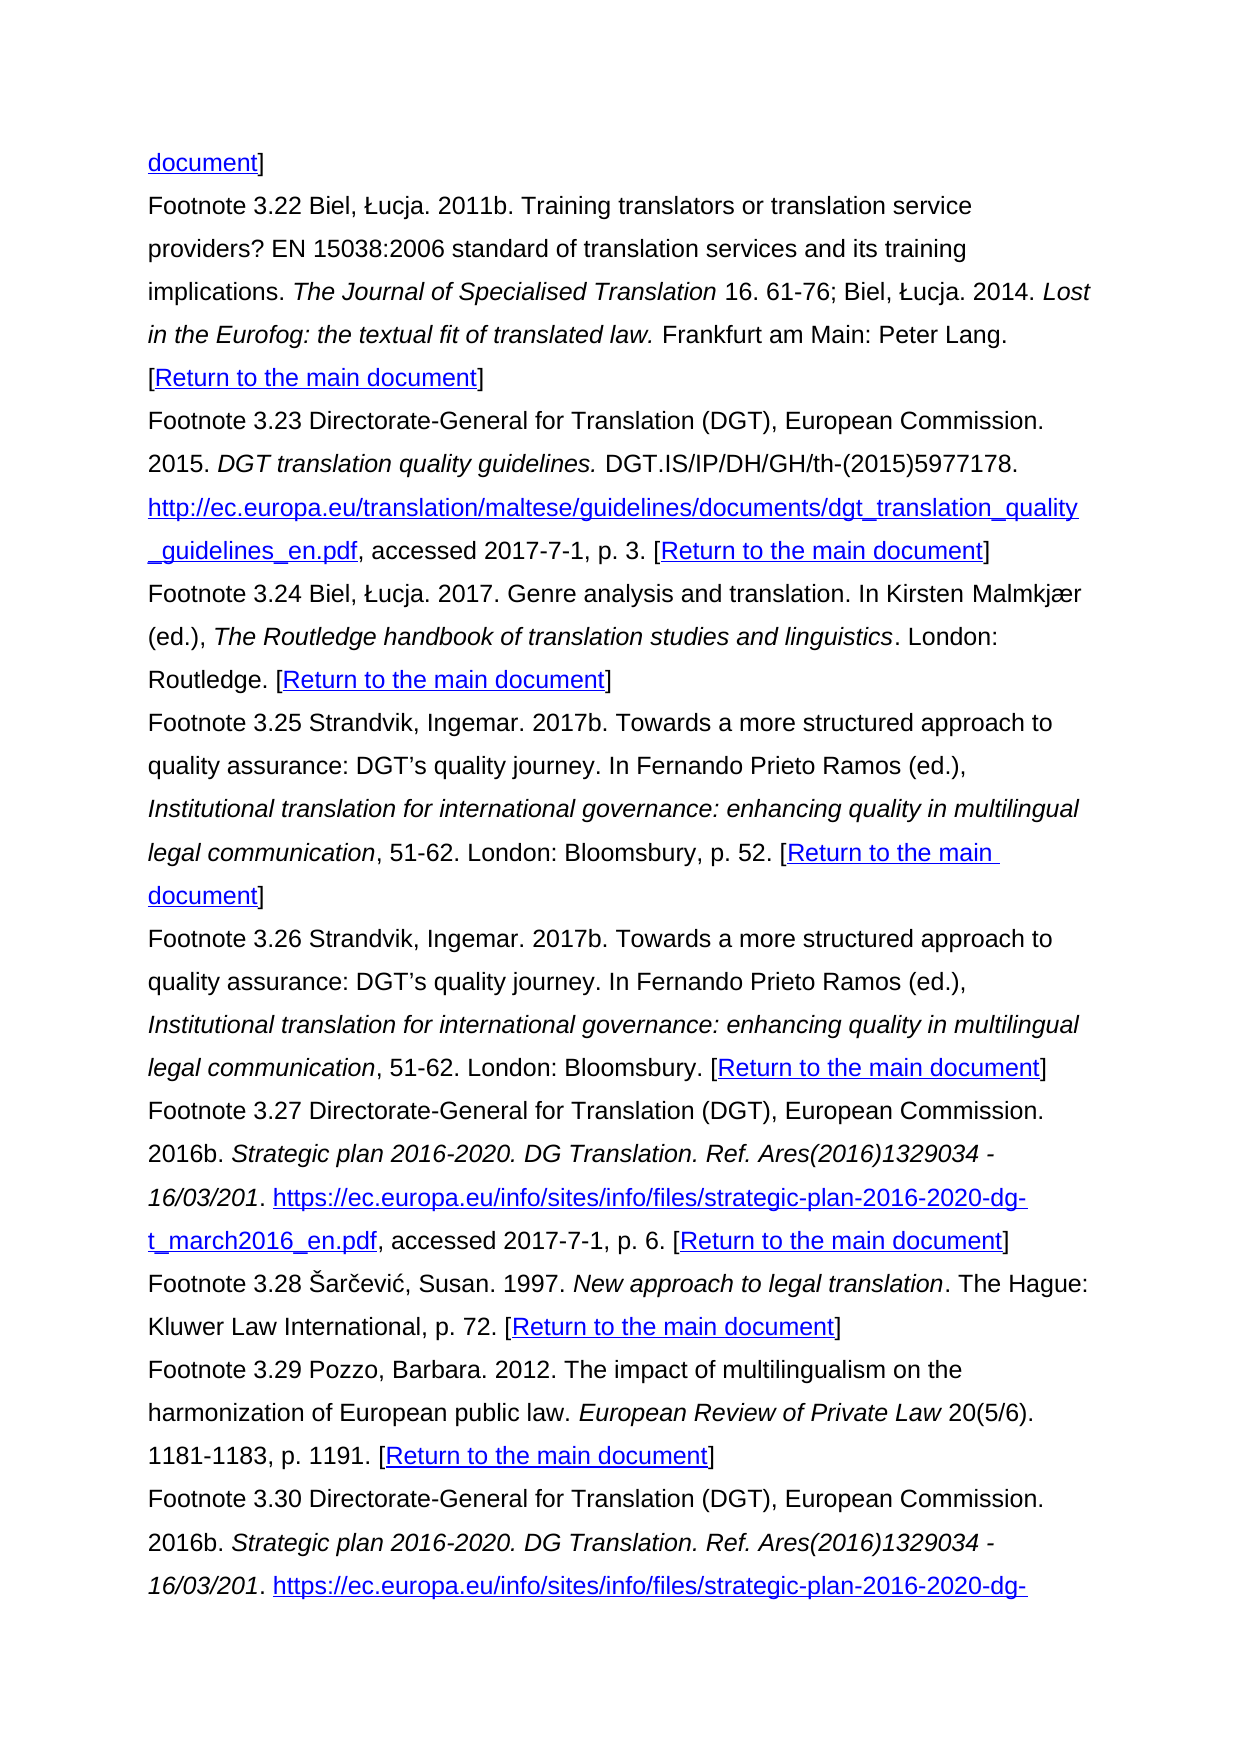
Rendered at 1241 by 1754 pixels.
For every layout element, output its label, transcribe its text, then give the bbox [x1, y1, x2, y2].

text Footnote 3.23 Directorate-General for Translation (DGT), European Commission. 2015. DGT translation quality guidelines. DGT.IS/IP/DH/GH/th-(2015)5977178. http://ec.europa.eu/translation/maltese/guidelines/documents/dgt_translation_quality_guidelines_en.pdf, accessed 2017-7-1, p. 3. [Return to the main document] [148, 406, 1093, 564]
text Footnote 3.27 Directorate-General for Translation (DGT), European Commission. 2016b. Strategic plan 2016-2020. DG Translation. Ref. Ares(2016)1329034 - 16/03/201. https://ec.europa.eu/info/sites/info/files/strategic-plan-2016-2020-dg-t_march2016_en.pdf, accessed 2017-7-1, p. 6. [Return to the main document] [148, 1096, 1093, 1254]
text Footnote 3.25 Strandvik, Ingemar. 2017b. Towards a more structured approach to quality assurance: DGT’s quality journey. In Fernando Prieto Ramos (ed.), Institutional translation for international governance: enhancing quality in multilingual legal communication, 51-62. London: Bloomsbury, p. 52. [Return to the main document] [148, 708, 1093, 909]
text document] [148, 148, 1093, 176]
text Footnote 3.29 Pozzo, Barbara. 2012. The impact of multilingualism on the harmonization of European public law. European Review of Private Law 20(5/6). 1181-1183, p. 1191. [Return to the main document] [148, 1355, 1093, 1470]
text Footnote 3.28 Šarčević, Susan. 1997. New approach to legal translation. The Hague: Kluwer Law International, p. 72. [Return to the main document] [148, 1269, 1093, 1341]
text Footnote 3.24 Biel, Łucja. 2017. Genre analysis and translation. In Kirsten Malmkjær (ed.), The Routledge handbook of translation studies and linguistics. London: Routledge. [Return to the main document] [148, 579, 1093, 694]
text Footnote 3.30 Directorate-General for Translation (DGT), European Commission. 2016b. Strategic plan 2016-2020. DG Translation. Ref. Ares(2016)1329034 - 16/03/201. https://ec.europa.eu/info/sites/info/files/strategic-plan-2016-2020-dg- [148, 1484, 1093, 1599]
text Footnote 3.22 Biel, Łucja. 2011b. Training translators or translation service providers? EN 15038:2006 standard of translation services and its training implications. The Journal of Specialised Translation 16. 61-76; Biel, Łucja. 2014. Lost in the Eurofog: the textual fit of translated law. Frankfurt am Main: Peter Lang. [Return to the main document] [148, 191, 1093, 392]
text Footnote 3.26 Strandvik, Ingemar. 2017b. Towards a more structured approach to quality assurance: DGT’s quality journey. In Fernando Prieto Ramos (ed.), Institutional translation for international governance: enhancing quality in multilingual legal communication, 51-62. London: Bloomsbury. [Return to the main document] [148, 924, 1093, 1082]
